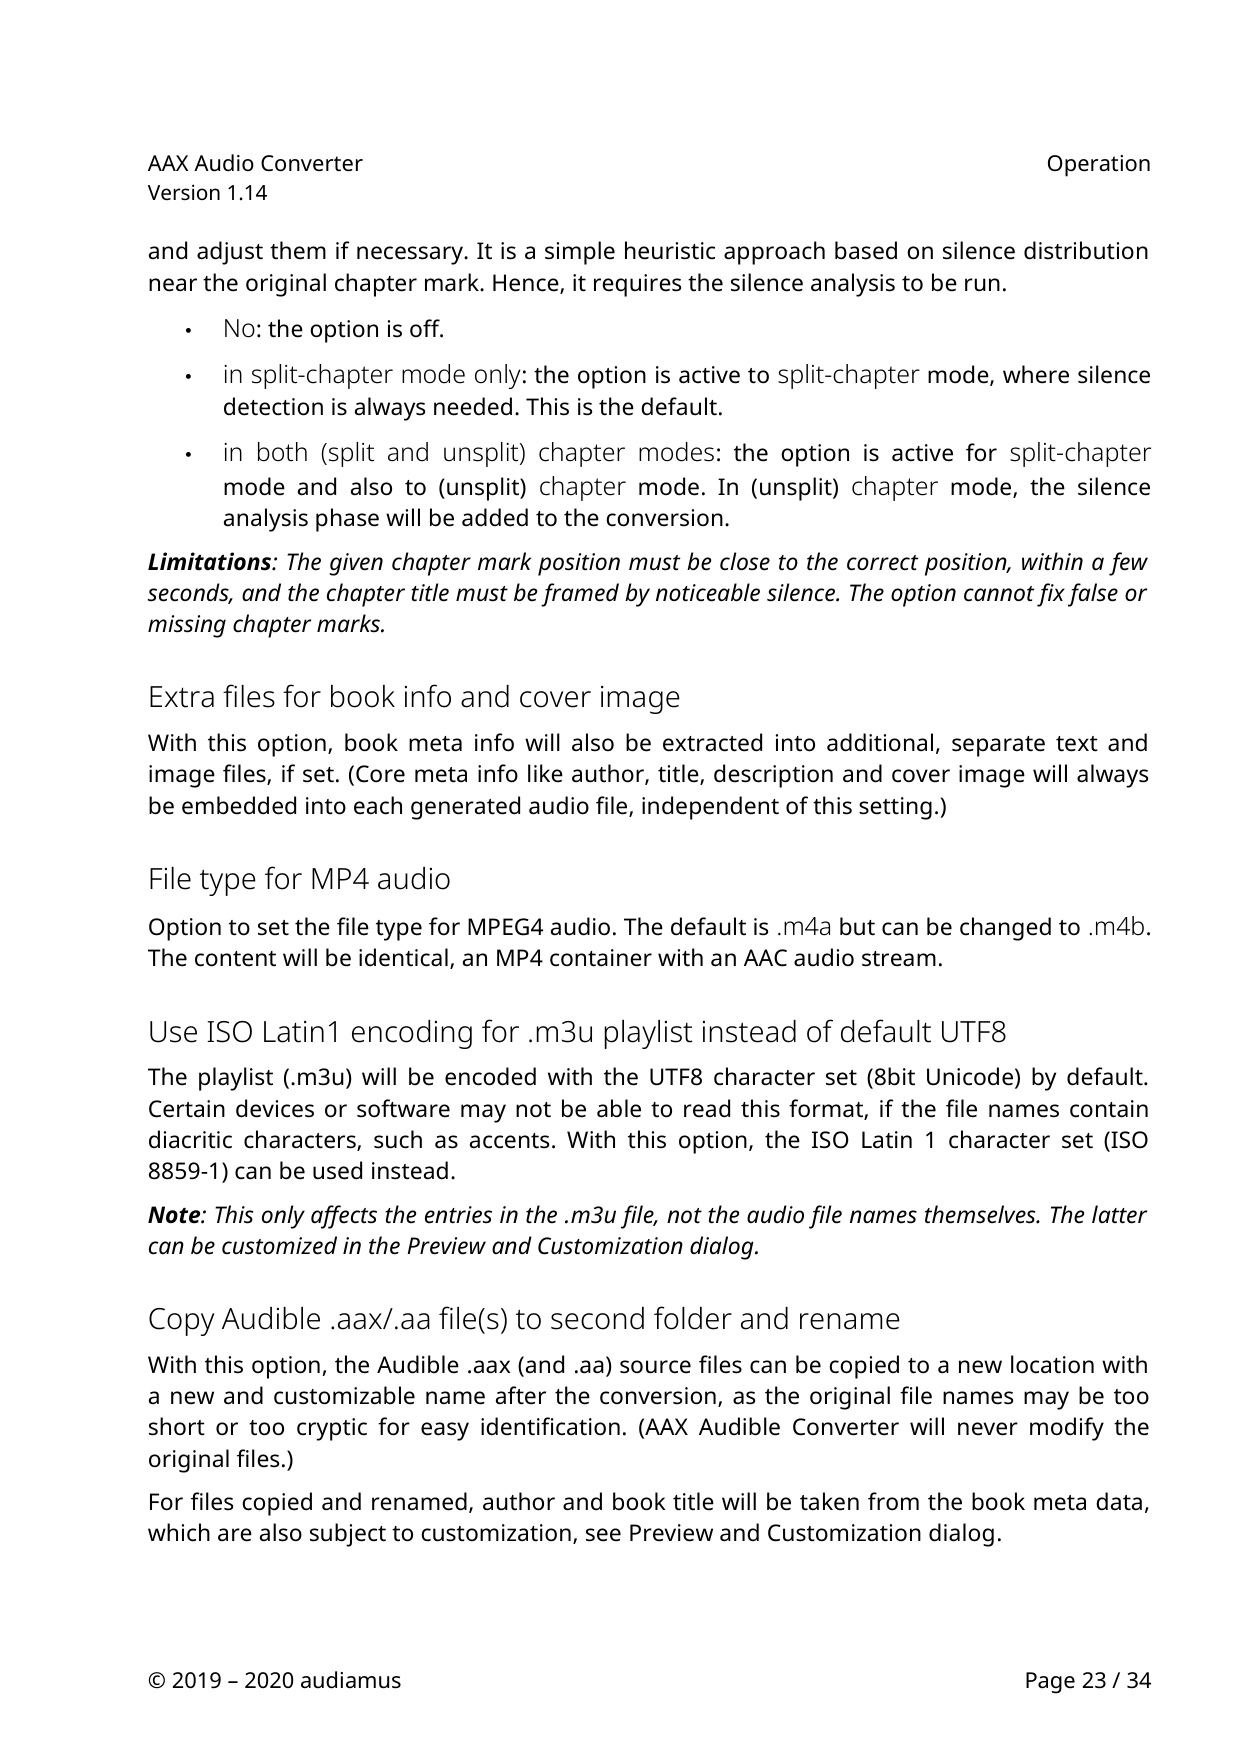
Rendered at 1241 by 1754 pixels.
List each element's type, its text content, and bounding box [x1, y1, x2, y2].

list in both (split and unsplit) chapter modes: the option is active for split-chapter mode and also to (unsplit) chapter mode. In (unsplit) chapter mode, the silence analysis phase will be added to the conversion. [185, 434, 1152, 533]
text With this option, book meta info will also be extracted into additional, separate text and image files, if set. (Core meta info like author, title, description and cover image will always be embedded into each generated audio file, independent of this setting.) [148, 727, 1152, 821]
list in split-chapter mode only: the option is active to split-chapter mode, where silence detection is always needed. This is the default. [185, 357, 1152, 422]
text For files copied and renamed, author and book title will be taken from the book meta data, which are also subject to customization, see Preview and Customization dialog. [148, 1486, 1152, 1549]
text Option to set the file type for MPEG4 audio. The default is .m4a but can be changed to .m4b. The content will be identical, an MP4 container with an AAC audio stream. [148, 908, 1152, 974]
text Note: This only affects the entries in the .m3u file, not the audio file names themselves. The latter can be customized in the Preview and Customization dialog. [148, 1199, 1152, 1261]
subtitle Copy Audible .aax/.aa file(s) to second folder and rename [148, 1298, 1152, 1338]
subtitle Extra files for book info and cover image [148, 677, 1152, 716]
text With this option, the Audible .aax (and .aa) source files can be copied to a new location with a new and customizable name after the conversion, as the original file names may be too short or too cryptic for easy identification. (AAX Audible Converter will never modify the original files.) [148, 1349, 1152, 1474]
subtitle File type for MP4 audio [148, 858, 1152, 898]
list No: the option is off. [185, 310, 1152, 344]
subtitle Use ISO Latin1 encoding for .m3u playlist instead of default UTF8 [148, 1011, 1152, 1051]
text Limitations: The given chapter mark position must be close to the correct position, within a few seconds, and the chapter title must be framed by noticeable silence. The option cannot fix false or missing chapter marks. [148, 546, 1152, 639]
text The playlist (.m3u) will be encoded with the UTF8 character set (8bit Unicode) by default. Certain devices or software may not be able to read this format, if the file names contain diacritic characters, such as accents. With this option, the ISO Latin 1 character set (ISO 8859-1) can be used instead. [148, 1061, 1152, 1186]
text and adjust them if necessary. It is a simple heuristic approach based on silence distribution near the original chapter mark. Hence, it requires the silence analysis to be run. [148, 235, 1152, 298]
